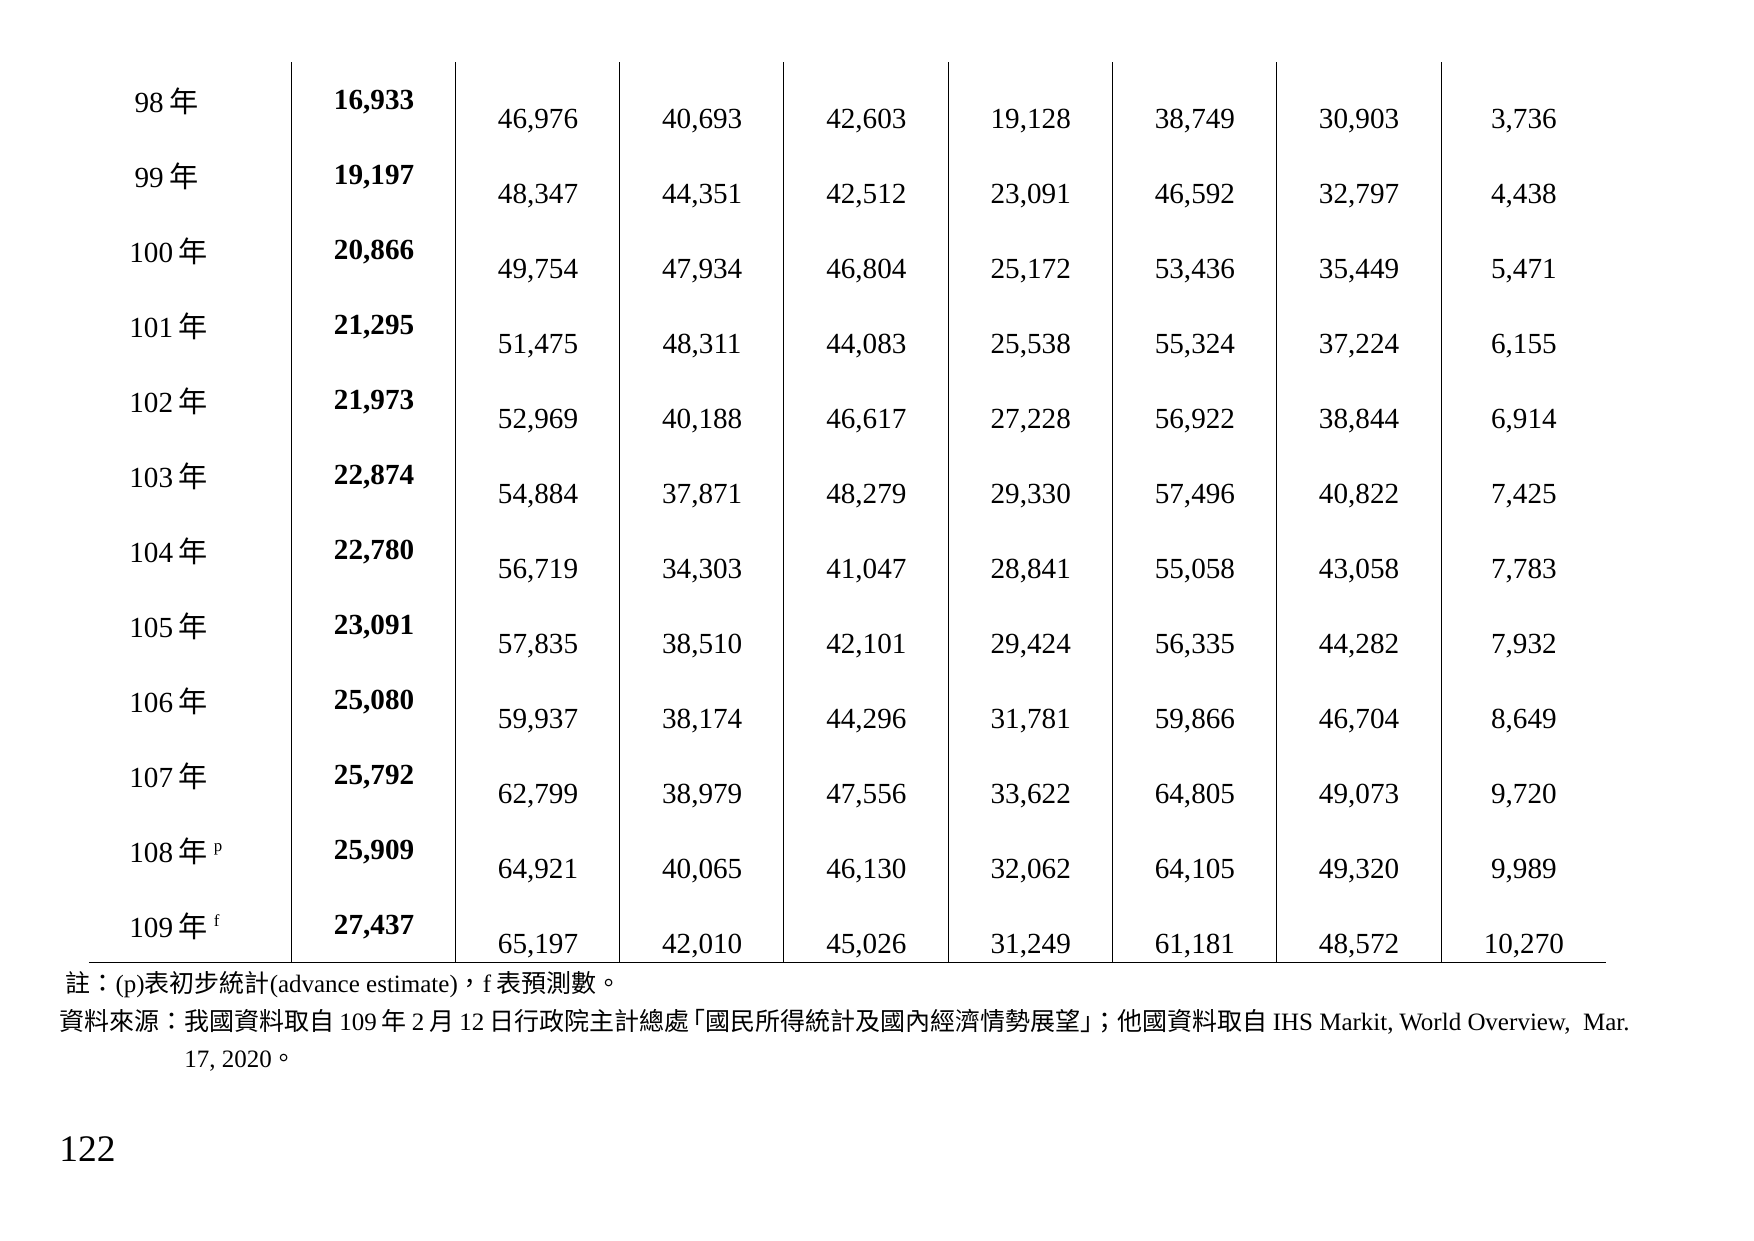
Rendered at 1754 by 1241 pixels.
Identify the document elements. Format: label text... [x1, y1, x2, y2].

table_cell 59,866 [1113, 662, 1276, 737]
table_cell 37,871 [620, 437, 783, 512]
table_cell 99年 [89, 137, 291, 212]
text 資料來源：我國資料取自109年2月12日行政院主計總處「國民所得統計及國內經濟情勢展望」；他國資料取自IHS Markit, World Overview, Mar. 17, 2020。 [59, 1001, 1636, 1076]
table_cell 29,424 [949, 587, 1112, 662]
table_cell 6,914 [1442, 362, 1606, 437]
table_cell 109年f [89, 887, 291, 962]
table_cell 9,720 [1442, 737, 1606, 812]
table_cell 54,884 [456, 437, 619, 512]
table_cell 106年 [89, 662, 291, 737]
table_cell 23,091 [949, 137, 1112, 212]
table_cell 64,921 [456, 812, 619, 887]
table_cell 41,047 [784, 512, 948, 587]
table_cell 107年 [89, 737, 291, 812]
table_cell 40,693 [620, 62, 783, 137]
table_cell 19,197 [292, 137, 455, 212]
table_cell 31,249 [949, 887, 1112, 962]
table_cell 23,091 [292, 587, 455, 662]
table_cell 101年 [89, 287, 291, 362]
table_cell 5,471 [1442, 212, 1606, 287]
table_cell 56,922 [1113, 362, 1276, 437]
table_cell 105年 [89, 587, 291, 662]
table_cell 42,512 [784, 137, 948, 212]
table_cell 44,282 [1277, 587, 1441, 662]
table_cell 44,351 [620, 137, 783, 212]
table_cell 22,874 [292, 437, 455, 512]
table_cell 59,937 [456, 662, 619, 737]
table_cell 49,320 [1277, 812, 1441, 887]
table_cell 43,058 [1277, 512, 1441, 587]
table_cell 38,510 [620, 587, 783, 662]
table_cell 27,228 [949, 362, 1112, 437]
table_cell 37,224 [1277, 287, 1441, 362]
table_cell 35,449 [1277, 212, 1441, 287]
table_cell 31,781 [949, 662, 1112, 737]
table_cell 25,792 [292, 737, 455, 812]
table_cell 6,155 [1442, 287, 1606, 362]
table_cell 42,603 [784, 62, 948, 137]
table_cell 40,822 [1277, 437, 1441, 512]
table_cell 7,932 [1442, 587, 1606, 662]
table_cell 55,324 [1113, 287, 1276, 362]
table_cell 48,572 [1277, 887, 1441, 962]
table_cell 7,425 [1442, 437, 1606, 512]
table_cell 4,438 [1442, 137, 1606, 212]
table_cell 30,903 [1277, 62, 1441, 137]
table_cell 8,649 [1442, 662, 1606, 737]
table_cell 49,754 [456, 212, 619, 287]
table_cell 56,719 [456, 512, 619, 587]
table_cell 25,080 [292, 662, 455, 737]
table_cell 34,303 [620, 512, 783, 587]
table_cell 49,073 [1277, 737, 1441, 812]
table_cell 48,311 [620, 287, 783, 362]
table_cell 47,556 [784, 737, 948, 812]
table_cell 64,805 [1113, 737, 1276, 812]
table_cell 57,496 [1113, 437, 1276, 512]
table_cell 29,330 [949, 437, 1112, 512]
table_cell 22,780 [292, 512, 455, 587]
table_cell 46,704 [1277, 662, 1441, 737]
table_cell 20,866 [292, 212, 455, 287]
table_cell 100年 [89, 212, 291, 287]
table_cell 98年 [89, 62, 291, 137]
table_cell 42,101 [784, 587, 948, 662]
table_cell 10,270 [1442, 887, 1606, 962]
table_cell 7,783 [1442, 512, 1606, 587]
table_cell 48,279 [784, 437, 948, 512]
table_cell 61,181 [1113, 887, 1276, 962]
table_cell 38,844 [1277, 362, 1441, 437]
table_cell 25,909 [292, 812, 455, 887]
table_cell 46,976 [456, 62, 619, 137]
table_cell 32,797 [1277, 137, 1441, 212]
table_cell 25,172 [949, 212, 1112, 287]
table_cell 9,989 [1442, 812, 1606, 887]
table_cell 62,799 [456, 737, 619, 812]
table_cell 102年 [89, 362, 291, 437]
table_cell 52,969 [456, 362, 619, 437]
table_cell 21,973 [292, 362, 455, 437]
table_cell 28,841 [949, 512, 1112, 587]
table_cell 38,979 [620, 737, 783, 812]
table_cell 46,130 [784, 812, 948, 887]
table_cell 32,062 [949, 812, 1112, 887]
table_cell 65,197 [456, 887, 619, 962]
table_cell 48,347 [456, 137, 619, 212]
table_cell 19,128 [949, 62, 1112, 137]
table_cell 38,174 [620, 662, 783, 737]
table_cell 27,437 [292, 887, 455, 962]
table_cell 53,436 [1113, 212, 1276, 287]
table_cell 108年p [89, 812, 291, 887]
table_cell 57,835 [456, 587, 619, 662]
table_cell 25,538 [949, 287, 1112, 362]
table_cell 40,065 [620, 812, 783, 887]
table_cell 40,188 [620, 362, 783, 437]
table_cell 38,749 [1113, 62, 1276, 137]
table_cell 104年 [89, 512, 291, 587]
table_cell 64,105 [1113, 812, 1276, 887]
table_cell 21,295 [292, 287, 455, 362]
table_cell 46,804 [784, 212, 948, 287]
table_cell 42,010 [620, 887, 783, 962]
table_cell 46,592 [1113, 137, 1276, 212]
table_cell 45,026 [784, 887, 948, 962]
table_cell 51,475 [456, 287, 619, 362]
table_cell 3,736 [1442, 62, 1606, 137]
text 註：(p)表初步統計(advance estimate)，f表預測數。 [59, 963, 1636, 1001]
table_cell 103年 [89, 437, 291, 512]
table_cell 46,617 [784, 362, 948, 437]
table_cell 56,335 [1113, 587, 1276, 662]
table_cell 33,622 [949, 737, 1112, 812]
table_cell 44,083 [784, 287, 948, 362]
table_cell 47,934 [620, 212, 783, 287]
table_cell 55,058 [1113, 512, 1276, 587]
table_cell 44,296 [784, 662, 948, 737]
table_cell 16,933 [292, 62, 455, 137]
